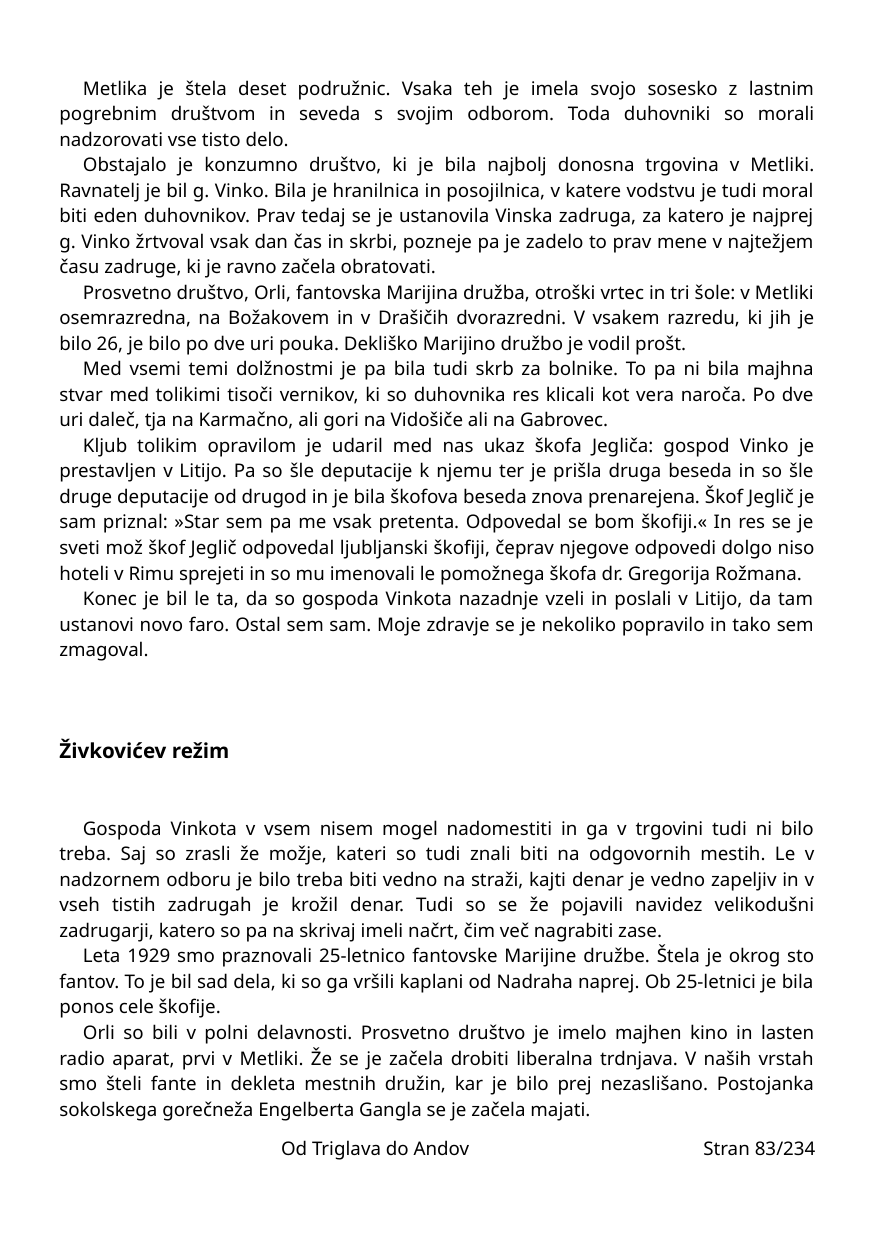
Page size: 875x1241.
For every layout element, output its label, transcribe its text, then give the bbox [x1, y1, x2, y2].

text Kljub tolikim opravilom je udaril med nas ukaz škofa Jegliča: gospod Vinko je prestavljen v Litijo. Pa so šle deputacije k njemu ter je prišla druga beseda in so šle druge deputacije od drugod in je bila škofova beseda znova prenarejena. Škof Jeglič je sam priznal: »Star sem pa me vsak pretenta. Odpovedal se bom škofiji.« In res se je sveti mož škof Jeglič odpovedal ljubljanski škofiji, čeprav njegove odpovedi dolgo niso hoteli v Rimu sprejeti in so mu imenovali le pomožnega škofa dr. Gregorija Rožmana. [59, 432, 815, 585]
text Prosvetno društvo, Orli, fantovska Marijina družba, otroški vrtec in tri šole: v Metliki osemrazredna, na Božakovem in v Drašičih dvorazredni. V vsakem razredu, ki jih je bilo 26, je bilo po dve uri pouka. Dekliško Marijino družbo je vodil prošt. [59, 279, 815, 356]
text Gospoda Vinkota v vsem nisem mogel nadomestiti in ga v trgovini tudi ni bilo treba. Saj so zrasli že možje, kateri so tudi znali biti na odgovornih mestih. Le v nadzornem odboru je bilo treba biti vedno na straži, kajti denar je vedno zapeljiv in v vseh tistih zadrugah je krožil denar. Tudi so se že pojavili navidez velikodušni zadrugarji, katero so pa na skrivaj imeli načrt, čim več nagrabiti zase. [59, 815, 815, 943]
text Med vsemi temi dolžnostmi je pa bila tudi skrb za bolnike. To pa ni bila majhna stvar med tolikimi tisoči vernikov, ki so duhovnika res klicali kot vera naroča. Po dve uri daleč, tja na Karmačno, ali gori na Vidošiče ali na Gabrovec. [59, 356, 815, 432]
subtitle Živkovićev režim [59, 713, 815, 765]
text Orli so bili v polni delavnosti. Prosvetno društvo je imelo majhen kino in lasten radio aparat, prvi v Metliki. Že se je začela drobiti liberalna trdnjava. V naših vrstah smo šteli fante in dekleta mestnih družin, kar je bilo prej nezaslišano. Postojanka sokolskega gorečneža Engelberta Gangla se je začela majati. [59, 1019, 815, 1121]
text Konec je bil le ta, da so gospoda Vinkota nazadnje vzeli in poslali v Litijo, da tam ustanovi novo faro. Ostal sem sam. Moje zdravje se je nekoliko popravilo in tako sem zmagoval. [59, 585, 815, 662]
text Obstajalo je konzumno društvo, ki je bila najbolj donosna trgovina v Metliki. Ravnatelj je bil g. Vinko. Bila je hranilnica in posojilnica, v katere vodstvu je tudi moral biti eden duhovnikov. Prav tedaj se je ustanovila Vinska zadruga, za katero je najprej g. Vinko žrtvoval vsak dan čas in skrbi, pozneje pa je zadelo to prav mene v najtežjem času zadruge, ki je ravno začela obratovati. [59, 152, 815, 279]
text Leta 1929 smo praznovali 25-letnico fantovske Marijine družbe. Štela je okrog sto fantov. To je bil sad dela, ki so ga vršili kaplani od Nadraha naprej. Ob 25-letnici je bila ponos cele škofije. [59, 943, 815, 1019]
text Metlika je štela deset podružnic. Vsaka teh je imela svojo sosesko z lastnim pogrebnim društvom in seveda s svojim odborom. Toda duhovniki so morali nadzorovati vse tisto delo. [59, 75, 815, 152]
